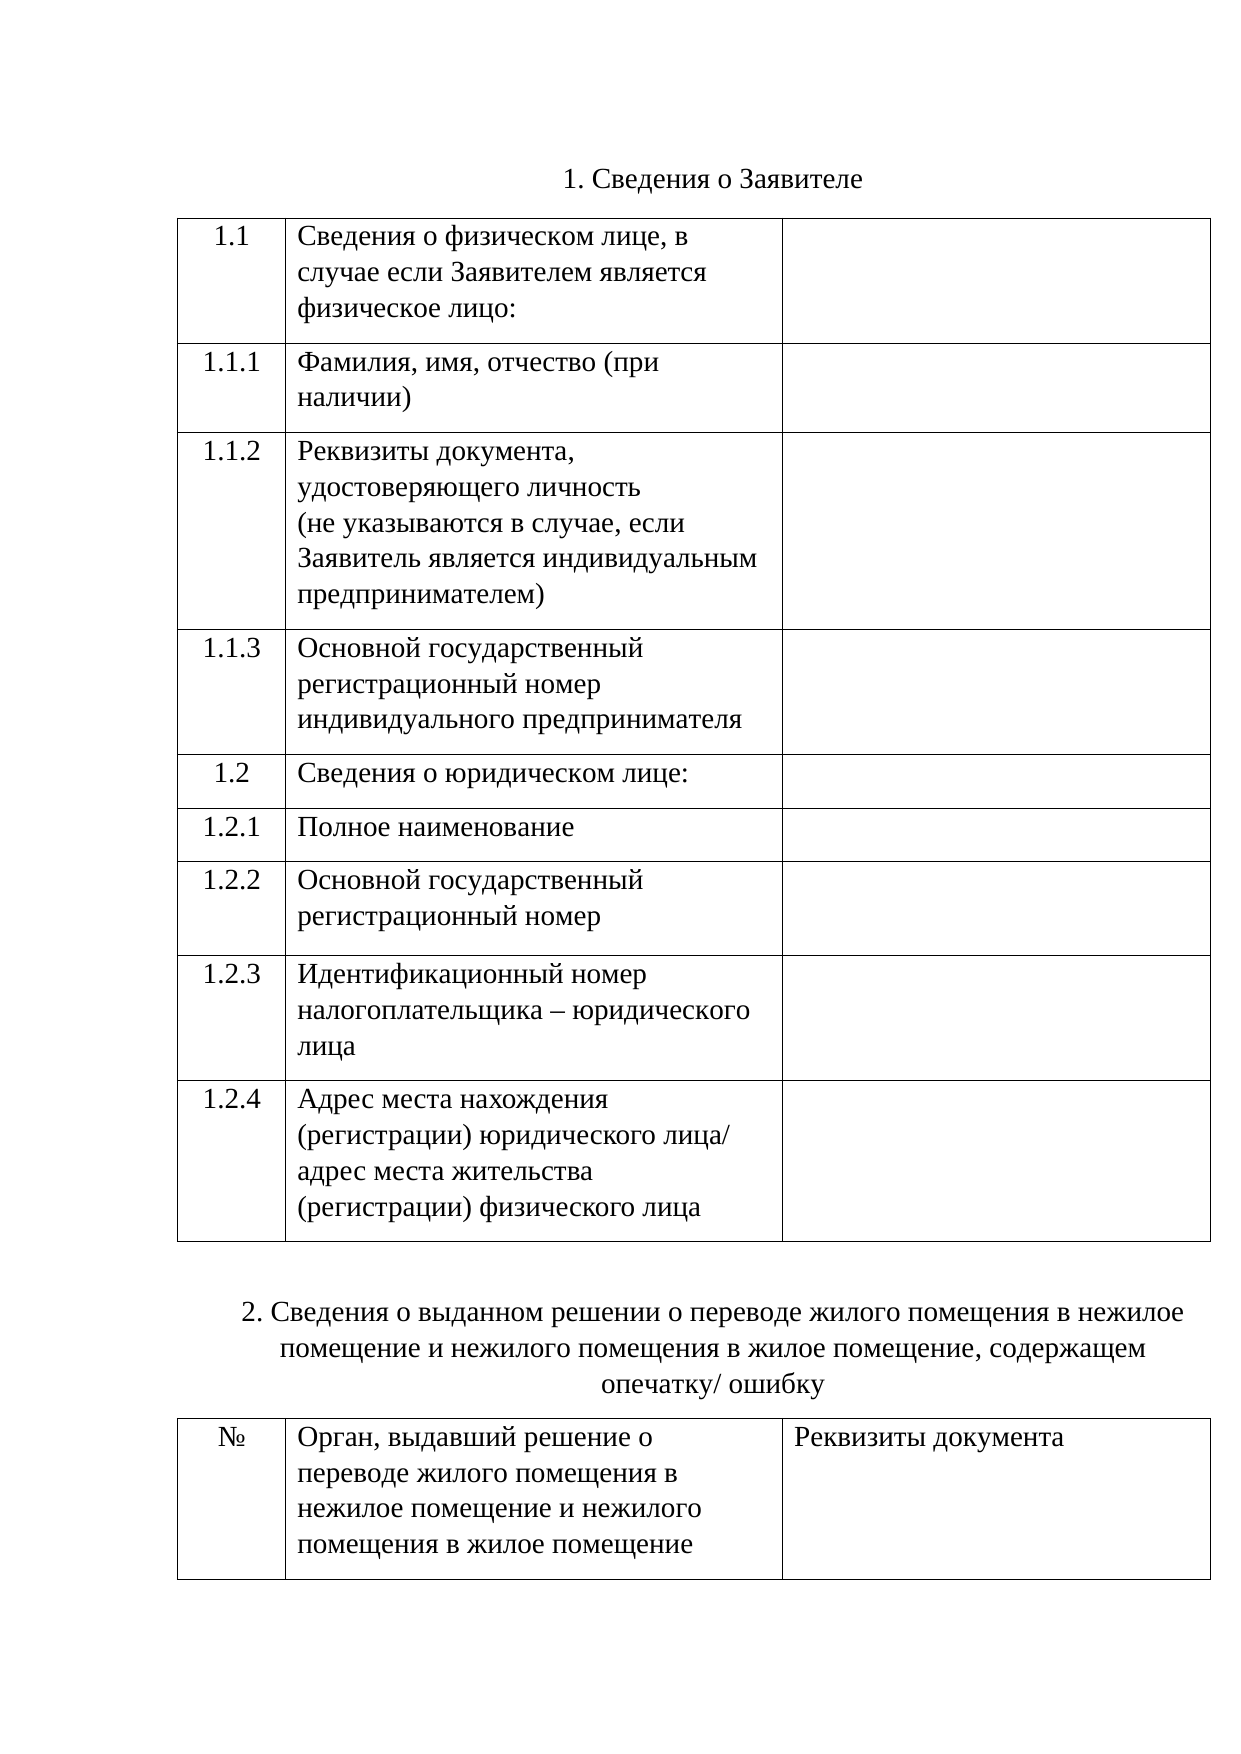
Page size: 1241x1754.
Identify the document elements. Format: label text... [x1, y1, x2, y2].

table_cell [783, 433, 1210, 629]
table_cell 1.2 [178, 755, 285, 808]
table_cell [783, 630, 1210, 754]
table_cell Основной государственный регистрационный номер [286, 862, 782, 955]
table_cell Основной государственный регистрационный номер индивидуального предпринимателя [286, 630, 782, 754]
table_cell 1.1.2 [178, 433, 285, 629]
table_cell 1.2.4 [178, 1081, 285, 1241]
table_header 1. Сведения о Заявителе [177, 161, 1211, 217]
table_cell [783, 755, 1210, 808]
table_cell 1.2.1 [178, 809, 285, 861]
table_cell Реквизиты документа [783, 1419, 1210, 1578]
table_cell Сведения о физическом лице, в случае если Заявителем является физическое лицо: [286, 219, 782, 343]
table_cell Сведения о юридическом лице: [286, 755, 782, 808]
table_cell Адрес места нахождения (регистрации) юридического лица/ адрес места жительства (регистрации) физического лица [286, 1081, 782, 1241]
table_cell [783, 344, 1210, 432]
table_cell [783, 1081, 1210, 1241]
table_cell 1.2.2 [178, 862, 285, 955]
table_cell Фамилия, имя, отчество (при наличии) [286, 344, 782, 432]
table_cell [783, 809, 1210, 861]
table_cell 1.2.3 [178, 956, 285, 1080]
table_cell Реквизиты документа, удостоверяющего личность (не указываются в случае, если Заявитель является индивидуальным предпринимателем) [286, 433, 782, 629]
table_cell 1.1.3 [178, 630, 285, 754]
table_cell Идентификационный номер налогоплательщика – юридического лица [286, 956, 782, 1080]
table_cell [783, 219, 1210, 343]
table_cell Полное наименование [286, 809, 782, 861]
table_cell [783, 956, 1210, 1080]
table_cell 1.1.1 [178, 344, 285, 432]
table_cell Орган, выдавший решение о переводе жилого помещения в нежилое помещение и нежилого помещения в жилое помещение [286, 1419, 782, 1578]
table_cell № [178, 1419, 285, 1578]
table_cell 2. Сведения о выданном решении о переводе жилого помещения в нежилое помещение и нежилого помещения в жилое помещение, содержащем опечатку/ ошибку [177, 1242, 1211, 1418]
table_cell [783, 862, 1210, 955]
table_cell 1.1 [178, 219, 285, 343]
